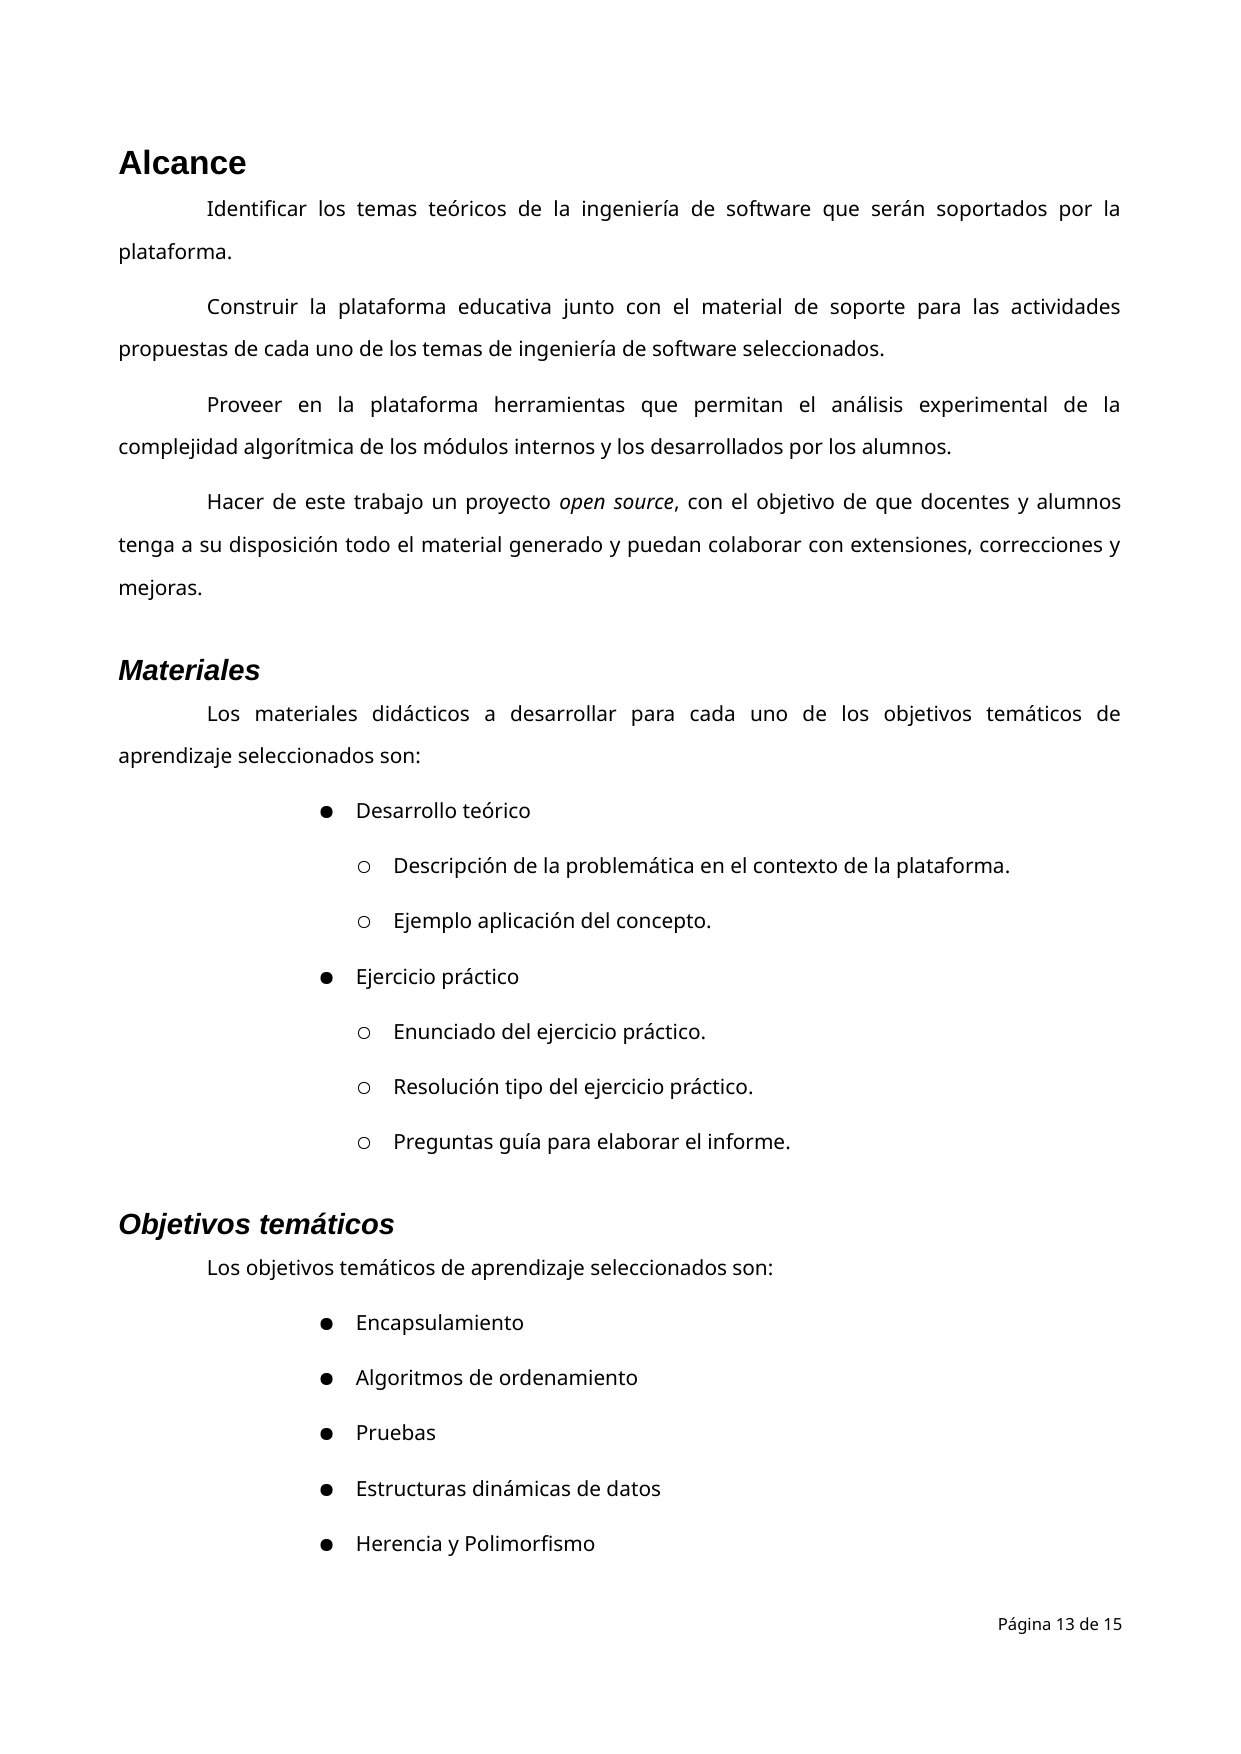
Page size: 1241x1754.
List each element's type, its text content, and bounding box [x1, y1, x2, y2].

list Algoritmos de ordenamiento [229, 1363, 1122, 1392]
list Descripción de la problemática en el contexto de la plataforma. [267, 852, 1122, 880]
list Pruebas [229, 1418, 1122, 1447]
subtitle Alcance [118, 143, 1122, 182]
subtitle Materiales [118, 653, 1122, 686]
list Desarrollo teórico [229, 796, 1122, 825]
list Enunciado del ejercicio práctico. [267, 1017, 1122, 1045]
subtitle Objetivos temáticos [118, 1207, 1122, 1241]
list Encapsulamiento [229, 1308, 1122, 1337]
list Herencia y Polimorfismo [229, 1529, 1122, 1557]
list Preguntas guía para elaborar el informe. [267, 1127, 1122, 1156]
list Ejemplo aplicación del concepto. [267, 907, 1122, 935]
list Estructuras dinámicas de datos [229, 1474, 1122, 1502]
list Ejercicio práctico [229, 962, 1122, 990]
text Los objetivos temáticos de aprendizaje seleccionados son: [118, 1253, 1122, 1282]
text Proveer en la plataforma herramientas que permitan el análisis experimental de la complejidad algorítmica de los módulos internos y los desarrollados por los alumnos. [118, 390, 1122, 461]
text Hacer de este trabajo un proyecto open source, con el objetivo de que docentes y alumnos tenga a su disposición todo el material generado y puedan colaborar con extensiones, correcciones y mejoras. [118, 487, 1122, 601]
text Los materiales didácticos a desarrollar para cada uno de los objetivos temáticos de aprendizaje seleccionados son: [118, 699, 1122, 770]
text Identificar los temas teóricos de la ingeniería de software que serán soportados por la plataforma. [118, 194, 1122, 265]
list Resolución tipo del ejercicio práctico. [267, 1072, 1122, 1100]
text Construir la plataforma educativa junto con el material de soporte para las actividades propuestas de cada uno de los temas de ingeniería de software seleccionados. [118, 292, 1122, 363]
